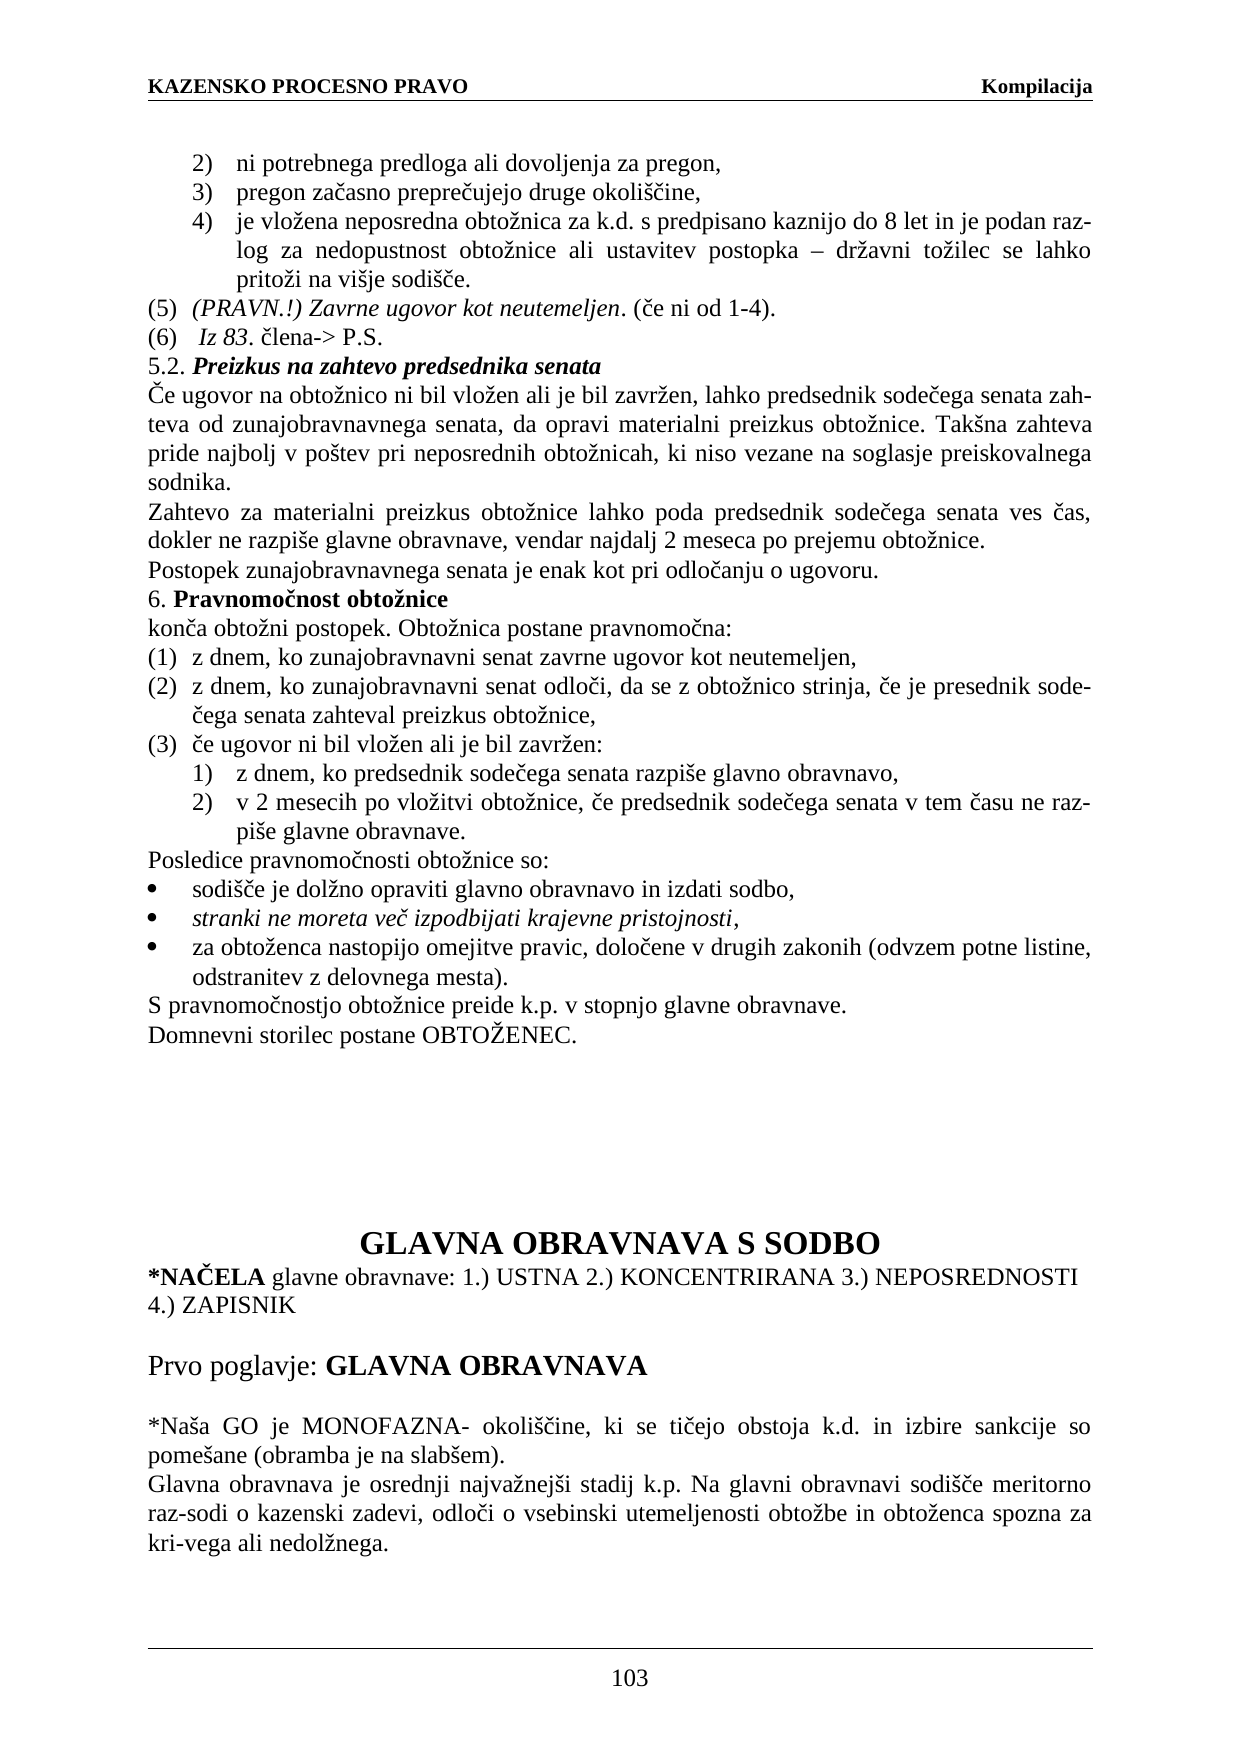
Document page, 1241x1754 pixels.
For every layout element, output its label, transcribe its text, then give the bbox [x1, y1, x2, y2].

text Postopek zunajobravnavnega senata je enak kot pri odločanju o ugovoru. [148, 554, 1093, 583]
text Prvo poglavje: GLAVNA OBRAVNAVA [148, 1348, 1093, 1382]
list z dnem, ko zunajobravnavni senat zavrne ugovor kot neutemeljen, [148, 642, 1093, 671]
text *Naša GO je MONOFAZNA- okoliščine, ki se tičejo obstoja k.d. in izbire sankcije so pomešane (obramba je na slabšem). [148, 1411, 1093, 1469]
text konča obtožni postopek. Obtožnica postane pravnomočna: [148, 613, 1093, 642]
list (PRAVN.!) Zavrne ugovor kot neutemeljen. (če ni od 1-4). [148, 293, 1093, 322]
list ni potrebnega predloga ali dovoljenja za pregon, [192, 148, 1093, 177]
list z dnem, ko zunajobravnavni senat odloči, da se z obtožnico strinja, če je presednik sode-čega senata zahteval preizkus obtožnice, [148, 671, 1093, 729]
text S pravnomočnostjo obtožnice preide k.p. v stopnjo glavne obravnave. [148, 990, 1093, 1019]
list za obtoženca nastopijo omejitve pravic, določene v drugih zakonih (odvzem potne listine, odstranitev z delovnega mesta). [148, 932, 1093, 990]
list z dnem, ko predsednik sodečega senata razpiše glavno obravnavo, [192, 758, 1093, 787]
list pregon začasno preprečujejo druge okoliščine, [192, 177, 1093, 206]
text GLAVNA OBRAVNAVA S SODBO [148, 1223, 1093, 1261]
list Iz 83. člena-> P.S. [148, 322, 1093, 351]
list stranki ne moreta več izpodbijati krajevne pristojnosti, [148, 903, 1093, 932]
text Posledice pravnomočnosti obtožnice so: [148, 845, 1093, 874]
text Domnevni storilec postane OBTOŽENEC. [148, 1019, 1093, 1048]
text *NAČELA glavne obravnave: 1.) USTNA 2.) KONCENTRIRANA 3.) NEPOSREDNOSTI 4.) ZAPISNIK [148, 1261, 1093, 1319]
text Zahtevo za materialni preizkus obtožnice lahko poda predsednik sodečega senata ves čas, dokler ne razpiše glavne obravnave, vendar najdalj 2 meseca po prejemu obtožnice. [148, 496, 1093, 554]
list je vložena neposredna obtožnica za k.d. s predpisano kaznijo do 8 let in je podan raz-log za nedopustnost obtožnice ali ustavitev postopka – državni tožilec se lahko pritoži na višje sodišče. [192, 206, 1093, 293]
list če ugovor ni bil vložen ali je bil zavržen: [148, 729, 1093, 758]
list sodišče je dolžno opraviti glavno obravnavo in izdati sodbo, [148, 874, 1093, 903]
text Glavna obravnava je osrednji najvažnejši stadij k.p. Na glavni obravnavi sodišče meritorno raz-sodi o kazenski zadevi, odloči o vsebinski utemeljenosti obtožbe in obtoženca spozna za kri-vega ali nedolžnega. [148, 1469, 1093, 1556]
text Če ugovor na obtožnico ni bil vložen ali je bil zavržen, lahko predsednik sodečega senata zah-teva od zunajobravnavnega senata, da opravi materialni preizkus obtožnice. Takšna zahteva pride najbolj v poštev pri neposrednih obtožnicah, ki niso vezane na soglasje preiskovalnega sodnika. [148, 380, 1093, 496]
list v 2 mesecih po vložitvi obtožnice, če predsednik sodečega senata v tem času ne raz-piše glavne obravnave. [192, 787, 1093, 845]
text 6. Pravnomočnost obtožnice [148, 583, 1093, 613]
text 5.2. Preizkus na zahtevo predsednika senata [148, 351, 1093, 380]
